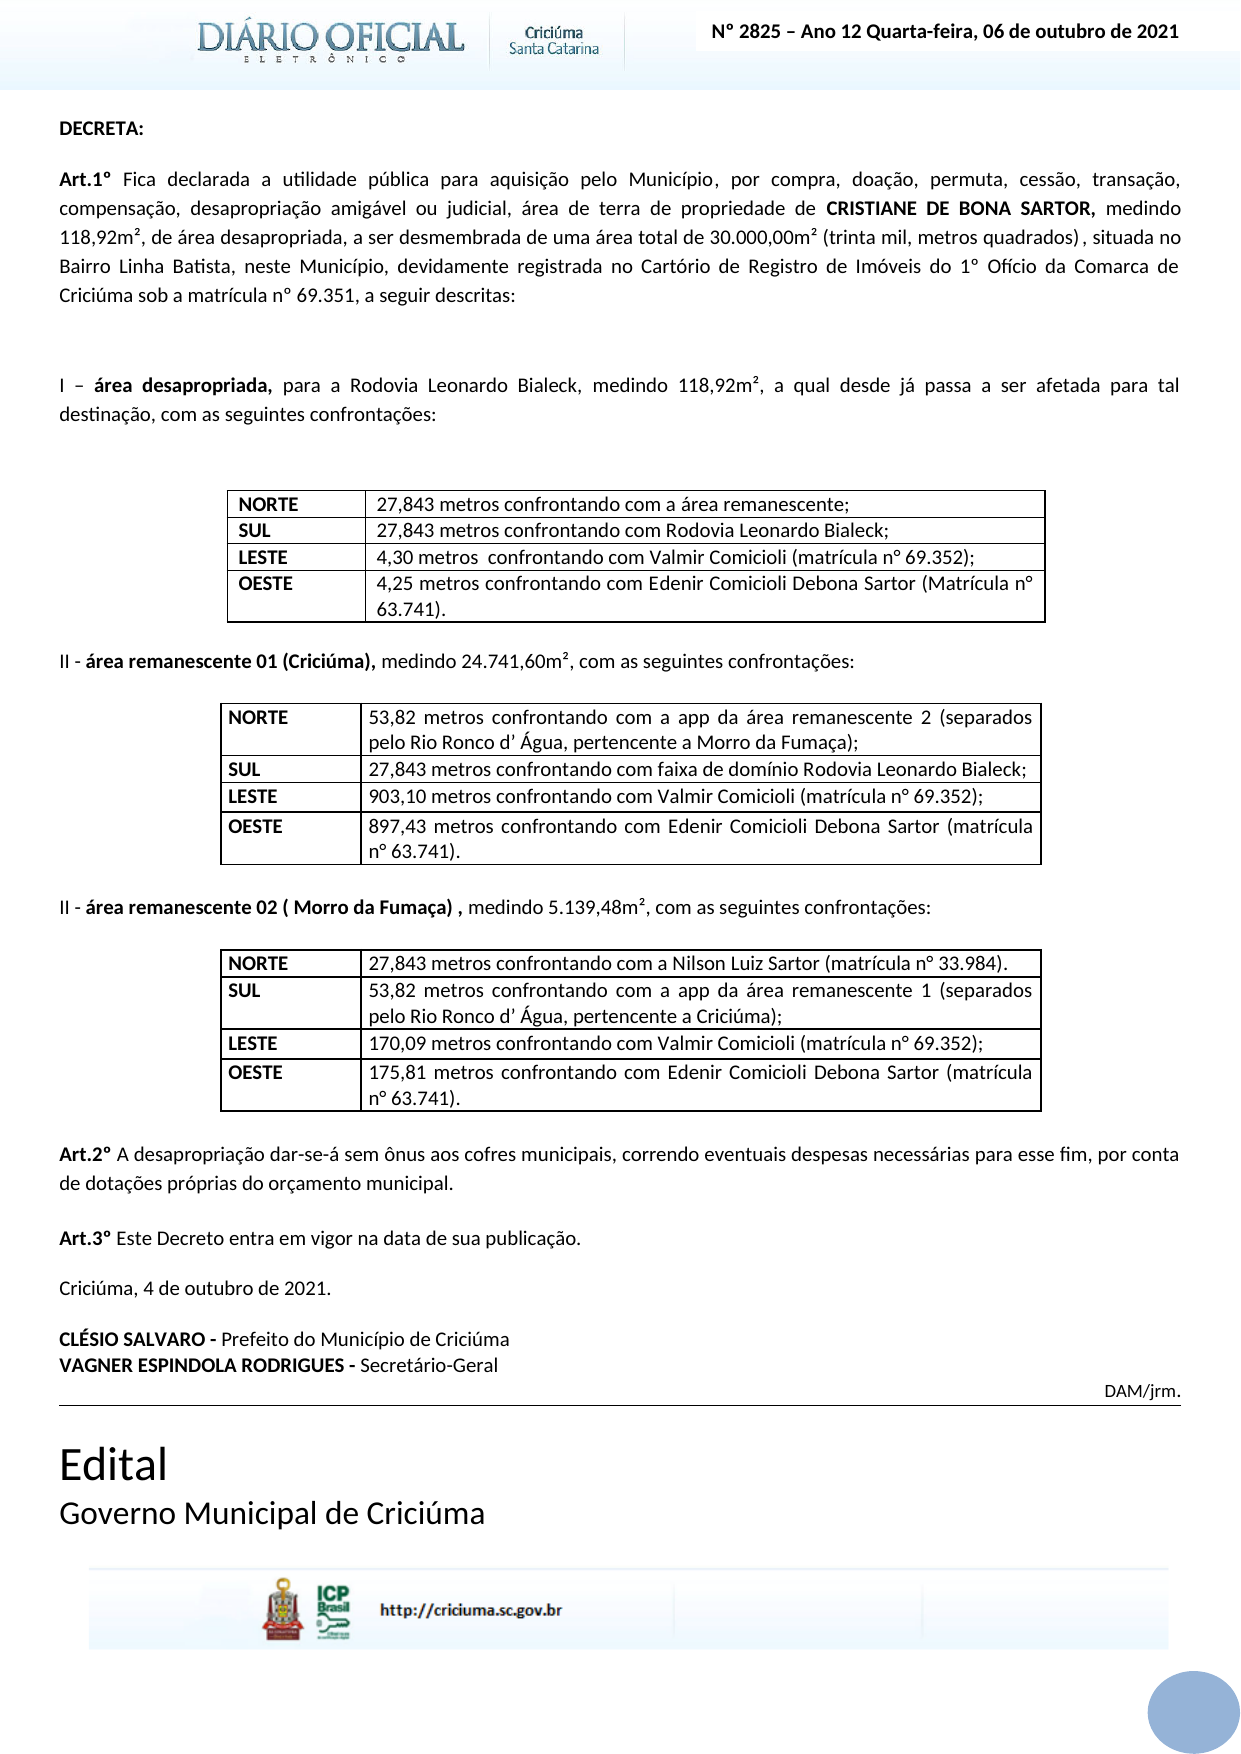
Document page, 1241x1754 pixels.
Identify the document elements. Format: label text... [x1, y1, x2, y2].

table_cell 27,843 metros confrontando com Rodovia Leonardo Bialeck; [366, 518, 1044, 543]
table_header NORTE [222, 704, 360, 755]
text CLÉSIO SALVARO - Prefeito do Município de Criciúma [59, 1326, 1240, 1352]
text I – área desapropriada, para a Rodovia Leonardo Bialeck, medindo 118,92m², a qual desde já passa a ser afetada para tal destinação, com as seguintes confrontações: [59, 372, 1181, 426]
text Edital [59, 1434, 1181, 1492]
table_cell OESTE [228, 571, 365, 621]
table_cell SUL [222, 978, 360, 1028]
table_cell 27,843 metros confrontando com faixa de domínio Rodovia Leonardo Bialeck; [362, 756, 1040, 782]
text Art.1º Fica declarada a utilidade pública para aquisição pelo Município, por compra, doação, permuta, cessão, transação, compensação, desapropriação amigável ou judicial, área de terra de propriedade de CRISTIANE DE BONA SARTOR, medindo 118,92m², de área desapropriada, a ser desmembrada de uma área total de 30.000,00m² (trinta mil, metros quadrados), situada no Bairro Linha Batista, neste Município, devidamente registrada no Cartório de Registro de Imóveis do 1º Ofício da Comarca de Criciúma sob a matrícula nº 69.351, a seguir descritas: [59, 166, 1181, 308]
table_cell 170,09 metros confrontando com Valmir Comicioli (matrícula n° 69.352); [362, 1030, 1040, 1058]
table_cell LESTE [228, 544, 365, 569]
text DAM/jrm. [59, 1377, 1181, 1405]
text Art.2º A desapropriação dar-se-á sem ônus aos cofres municipais, correndo eventuais despesas necessárias para esse fim, por conta de dotações próprias do orçamento municipal. [59, 1141, 1181, 1196]
table_cell 4,25 metros confrontando com Edenir Comicioli Debona Sartor (Matrícula n° 63.741). [366, 571, 1044, 621]
text Governo Municipal de Criciúma [59, 1492, 1183, 1533]
text Criciúma, 4 de outubro de 2021. [59, 1276, 1181, 1301]
table_cell 53,82 metros confrontando com a app da área remanescente 1 (separados pelo Rio Ronco d’ Água, pertencente a Criciúma); [362, 978, 1040, 1028]
text DECRETA: [59, 115, 1181, 141]
table_cell LESTE [222, 783, 360, 811]
text VAGNER ESPINDOLA RODRIGUES - Secretário-Geral [59, 1352, 1240, 1377]
table_header 53,82 metros confrontando com a app da área remanescente 2 (separados pelo Rio Ronco d’ Água, pertencente a Morro da Fumaça); [362, 704, 1040, 755]
table_header 27,843 metros confrontando com a área remanescente; [366, 491, 1044, 517]
text Art.3º Este Decreto entra em vigor na data de sua publicação. [59, 1225, 1181, 1250]
table_cell OESTE [222, 813, 360, 864]
table_cell 897,43 metros confrontando com Edenir Comicioli Debona Sartor (matrícula n° 63.741). [362, 813, 1040, 864]
text II - área remanescente 02 ( Morro da Fumaça) , medindo 5.139,48m², com as seguintes confrontações: [59, 894, 1181, 920]
table_cell SUL [228, 518, 365, 543]
table_cell 903,10 metros confrontando com Valmir Comicioli (matrícula n° 69.352); [362, 783, 1040, 811]
table_header 27,843 metros confrontando com a Nilson Luiz Sartor (matrícula n° 33.984). [362, 951, 1040, 976]
table_cell LESTE [222, 1030, 360, 1058]
table_cell OESTE [222, 1060, 360, 1110]
table_cell 4,30 metros confrontando com Valmir Comicioli (matrícula n° 69.352); [366, 544, 1044, 569]
table_header NORTE [228, 491, 365, 517]
table_cell 175,81 metros confrontando com Edenir Comicioli Debona Sartor (matrícula n° 63.741). [362, 1060, 1040, 1110]
table_cell SUL [222, 756, 360, 782]
table_header NORTE [222, 951, 360, 976]
text II - área remanescente 01 (Criciúma), medindo 24.741,60m², com as seguintes confrontações: [59, 648, 1181, 673]
